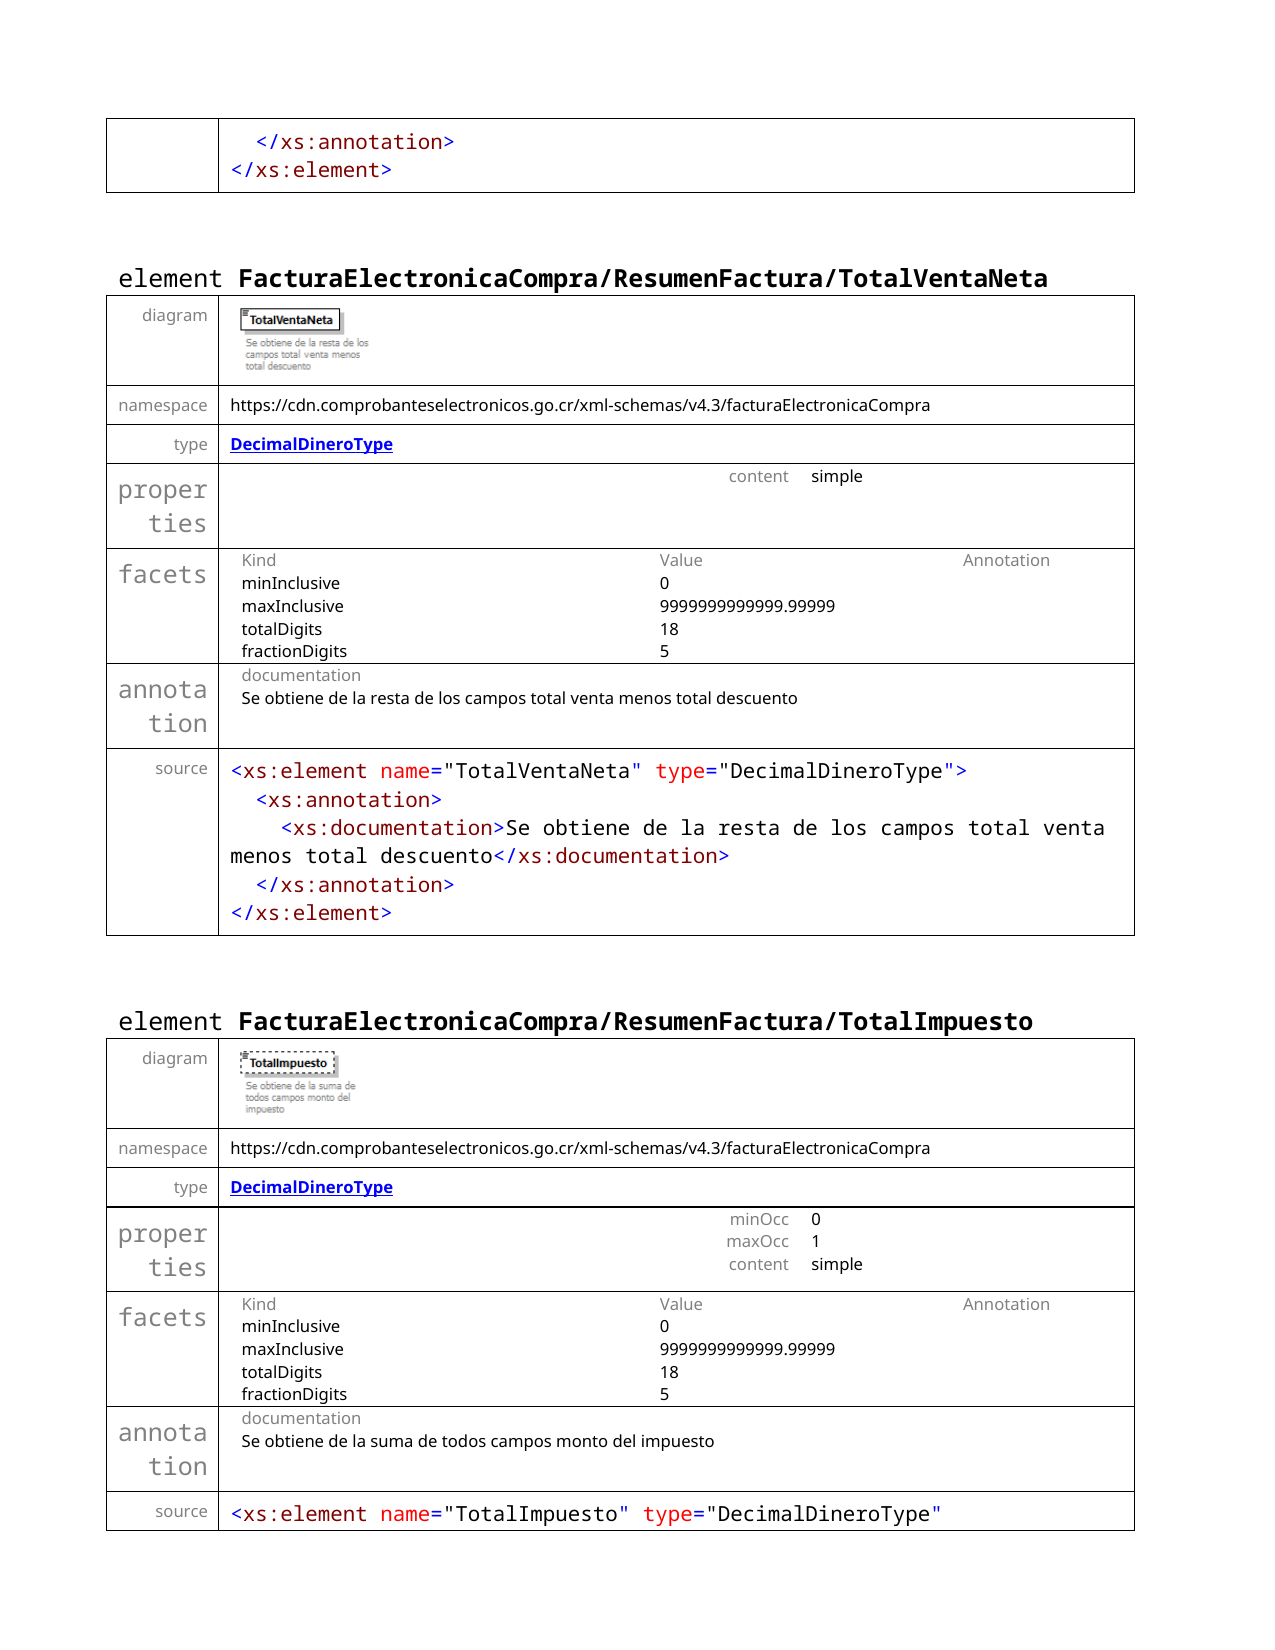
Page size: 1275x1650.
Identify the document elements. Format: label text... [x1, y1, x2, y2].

table_cell [952, 617, 1134, 640]
table_cell fractionDigits [230, 1383, 648, 1406]
table_cell 5 [648, 1383, 952, 1406]
table_cell DecimalDineroType [219, 425, 1134, 463]
table_cell totalDigits [230, 617, 648, 640]
table_header Annotation [952, 1292, 1134, 1315]
table_cell 0 [648, 1315, 952, 1338]
table_cell minInclusive [230, 1315, 648, 1338]
table_header diagram [107, 296, 218, 384]
table_header content [230, 464, 800, 487]
text element FacturaElectronicaCompra/ResumenFactura/TotalImpuesto [118, 1004, 1157, 1038]
table_cell 5 [648, 640, 952, 663]
table_cell [219, 1292, 230, 1406]
table_cell [219, 664, 1134, 747]
table_header simple [800, 464, 1134, 487]
table_cell source [107, 749, 218, 935]
table_header [219, 1039, 1134, 1128]
table_header documentation [230, 664, 1134, 686]
table_header Kind [230, 549, 648, 572]
table_header documentation [230, 1407, 1134, 1429]
table_cell [219, 464, 1134, 548]
table_cell DecimalDineroType [219, 1168, 1134, 1206]
table_cell type [107, 425, 218, 463]
table_cell properties [107, 464, 218, 548]
table_cell [952, 1338, 1134, 1360]
table_cell namespace [107, 386, 218, 424]
table_cell maxOcc [230, 1230, 800, 1253]
table_cell type [107, 1168, 218, 1206]
table_cell namespace [107, 1129, 218, 1167]
table_cell content [230, 1253, 800, 1276]
table_cell annotation [107, 664, 218, 747]
table_cell </xs:annotation> </xs:element> [219, 119, 1134, 192]
table_cell fractionDigits [230, 640, 648, 663]
table_header Value [648, 549, 952, 572]
table_cell [107, 119, 218, 192]
table_cell Se obtiene de la resta de los campos total venta menos total descuento [230, 686, 1134, 709]
table_header 0 [800, 1208, 1134, 1230]
picture [230, 303, 382, 377]
table_cell <xs:element name="TotalImpuesto" type="DecimalDineroType" [219, 1492, 1134, 1530]
table_header [219, 296, 1134, 384]
table_cell [952, 595, 1134, 617]
table_cell 9999999999999.99999 [648, 1338, 952, 1360]
table_cell Se obtiene de la suma de todos campos monto del impuesto [230, 1430, 1134, 1452]
table_cell 1 [800, 1230, 1134, 1253]
table_cell 18 [648, 1360, 952, 1383]
table_cell 0 [648, 572, 952, 594]
table_cell [952, 1315, 1134, 1338]
table_header diagram [107, 1039, 218, 1128]
table_header Value [648, 1292, 952, 1315]
table_cell maxInclusive [230, 595, 648, 617]
table_cell 18 [648, 617, 952, 640]
table_cell [952, 640, 1134, 663]
table_cell properties [107, 1208, 218, 1291]
picture [230, 1047, 369, 1120]
table_cell [219, 549, 1134, 663]
table_cell facets [107, 549, 218, 663]
table_cell annotation [107, 1407, 218, 1491]
table_cell facets [107, 1292, 218, 1406]
table_header Annotation [952, 549, 1134, 572]
table_cell [952, 1383, 1134, 1406]
table_cell [219, 1208, 1134, 1291]
table_cell simple [800, 1253, 1134, 1276]
table_header minOcc [230, 1208, 800, 1230]
text element FacturaElectronicaCompra/ResumenFactura/TotalVentaNeta [118, 261, 1157, 295]
table_cell https://cdn.comprobanteselectronicos.go.cr/xml-schemas/v4.3/facturaElectronicaCompra [219, 386, 1134, 424]
table_header Kind [230, 1292, 648, 1315]
table_cell [219, 1407, 1134, 1491]
table_cell <xs:element name="TotalVentaNeta" type="DecimalDineroType"> <xs:annotation> <xs:documentation>Se obtiene de la resta de los campos total venta menos total descuento</xs:documentation> </xs:annotation> </xs:element> [219, 749, 1134, 935]
table_cell https://cdn.comprobanteselectronicos.go.cr/xml-schemas/v4.3/facturaElectronicaCompra [219, 1129, 1134, 1167]
table_cell 9999999999999.99999 [648, 595, 952, 617]
table_cell totalDigits [230, 1360, 648, 1383]
table_cell minInclusive [230, 572, 648, 594]
table_cell [952, 572, 1134, 594]
table_cell [952, 1360, 1134, 1383]
table_cell source [107, 1492, 218, 1530]
table_cell maxInclusive [230, 1338, 648, 1360]
